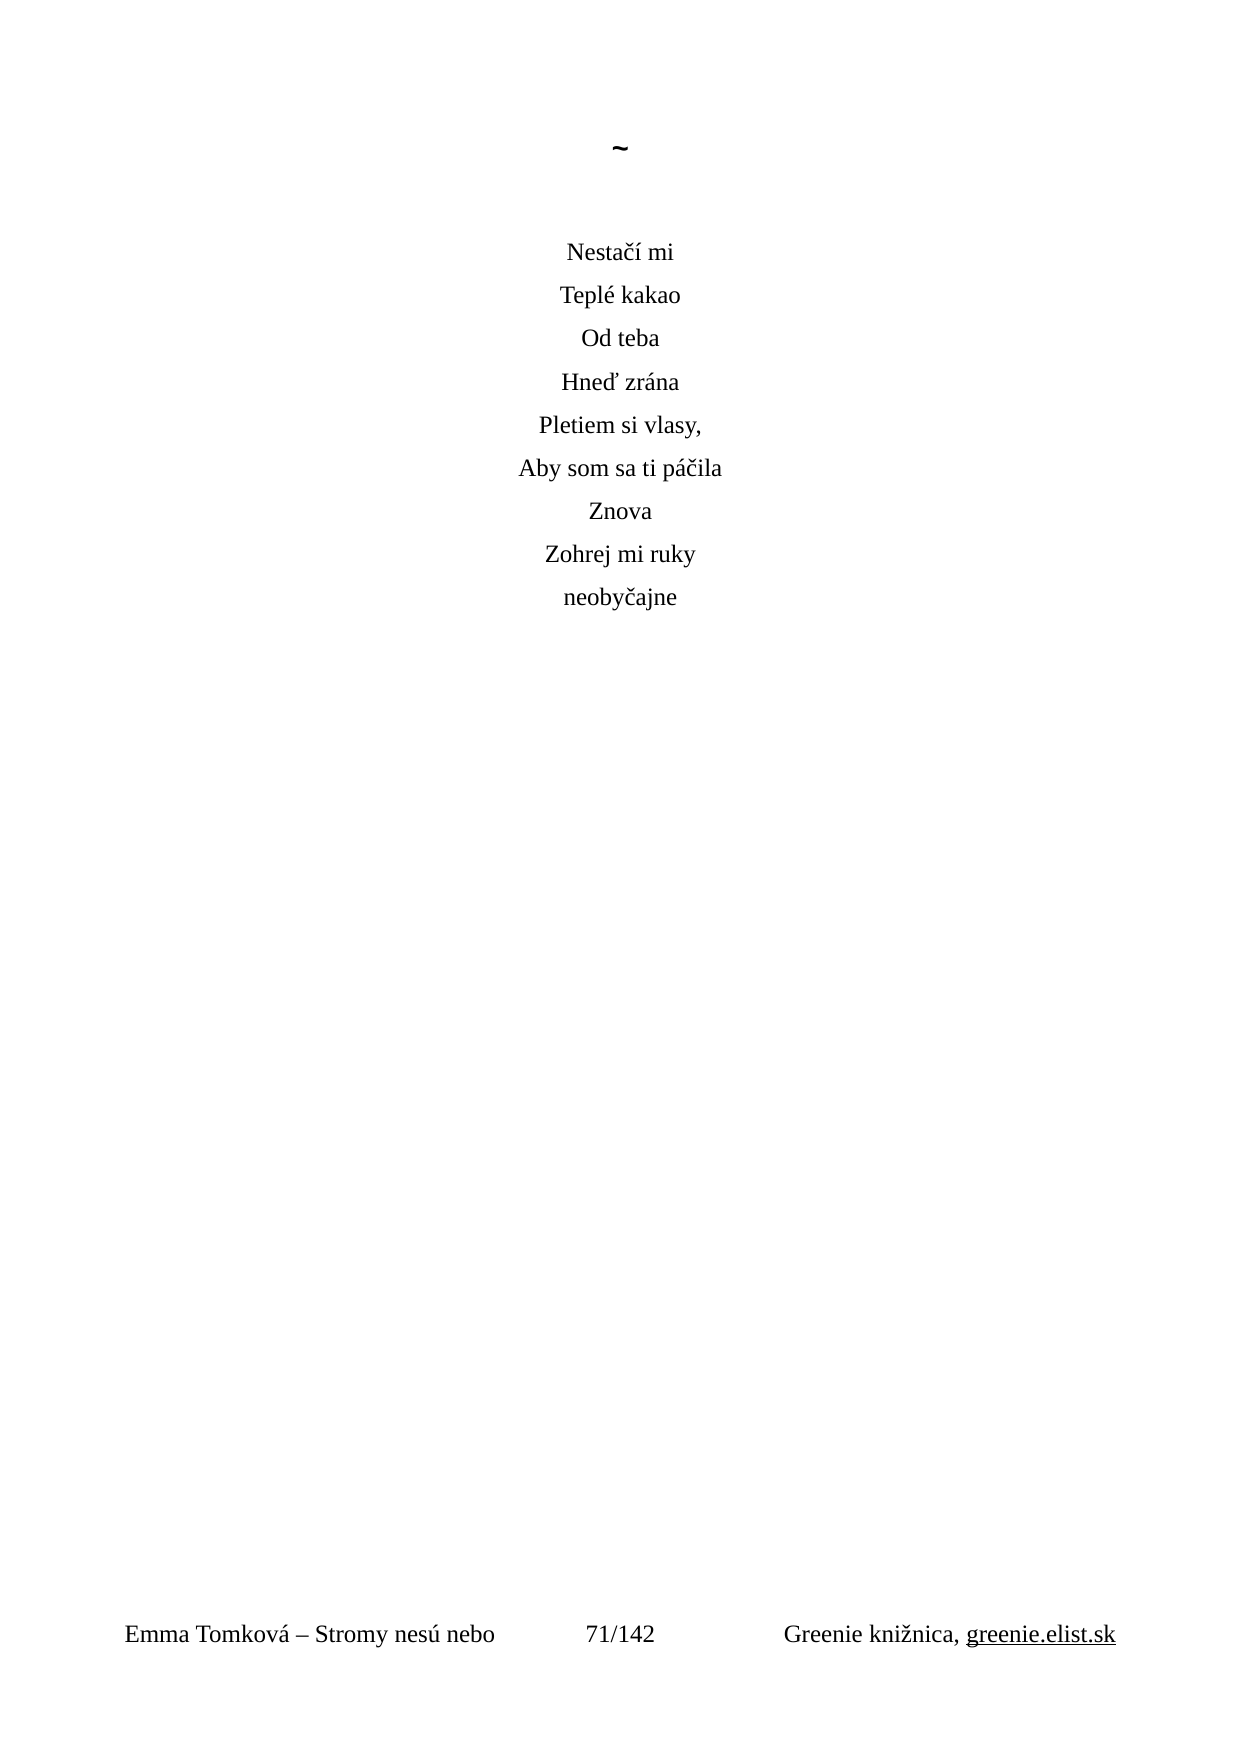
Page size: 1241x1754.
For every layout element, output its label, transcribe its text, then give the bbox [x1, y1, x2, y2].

text neobyčajne [106, 582, 1134, 611]
text Hneď zrána [106, 367, 1134, 395]
text Znova [106, 496, 1134, 525]
text Aby som sa ti páčila [106, 453, 1134, 482]
text Nestačí mi [106, 194, 1134, 266]
text Teplé kakao [106, 280, 1134, 309]
subtitle ~ [106, 131, 1134, 165]
text Zohrej mi ruky [106, 539, 1134, 568]
text Pletiem si vlasy, [106, 410, 1134, 438]
text Od teba [106, 323, 1134, 352]
